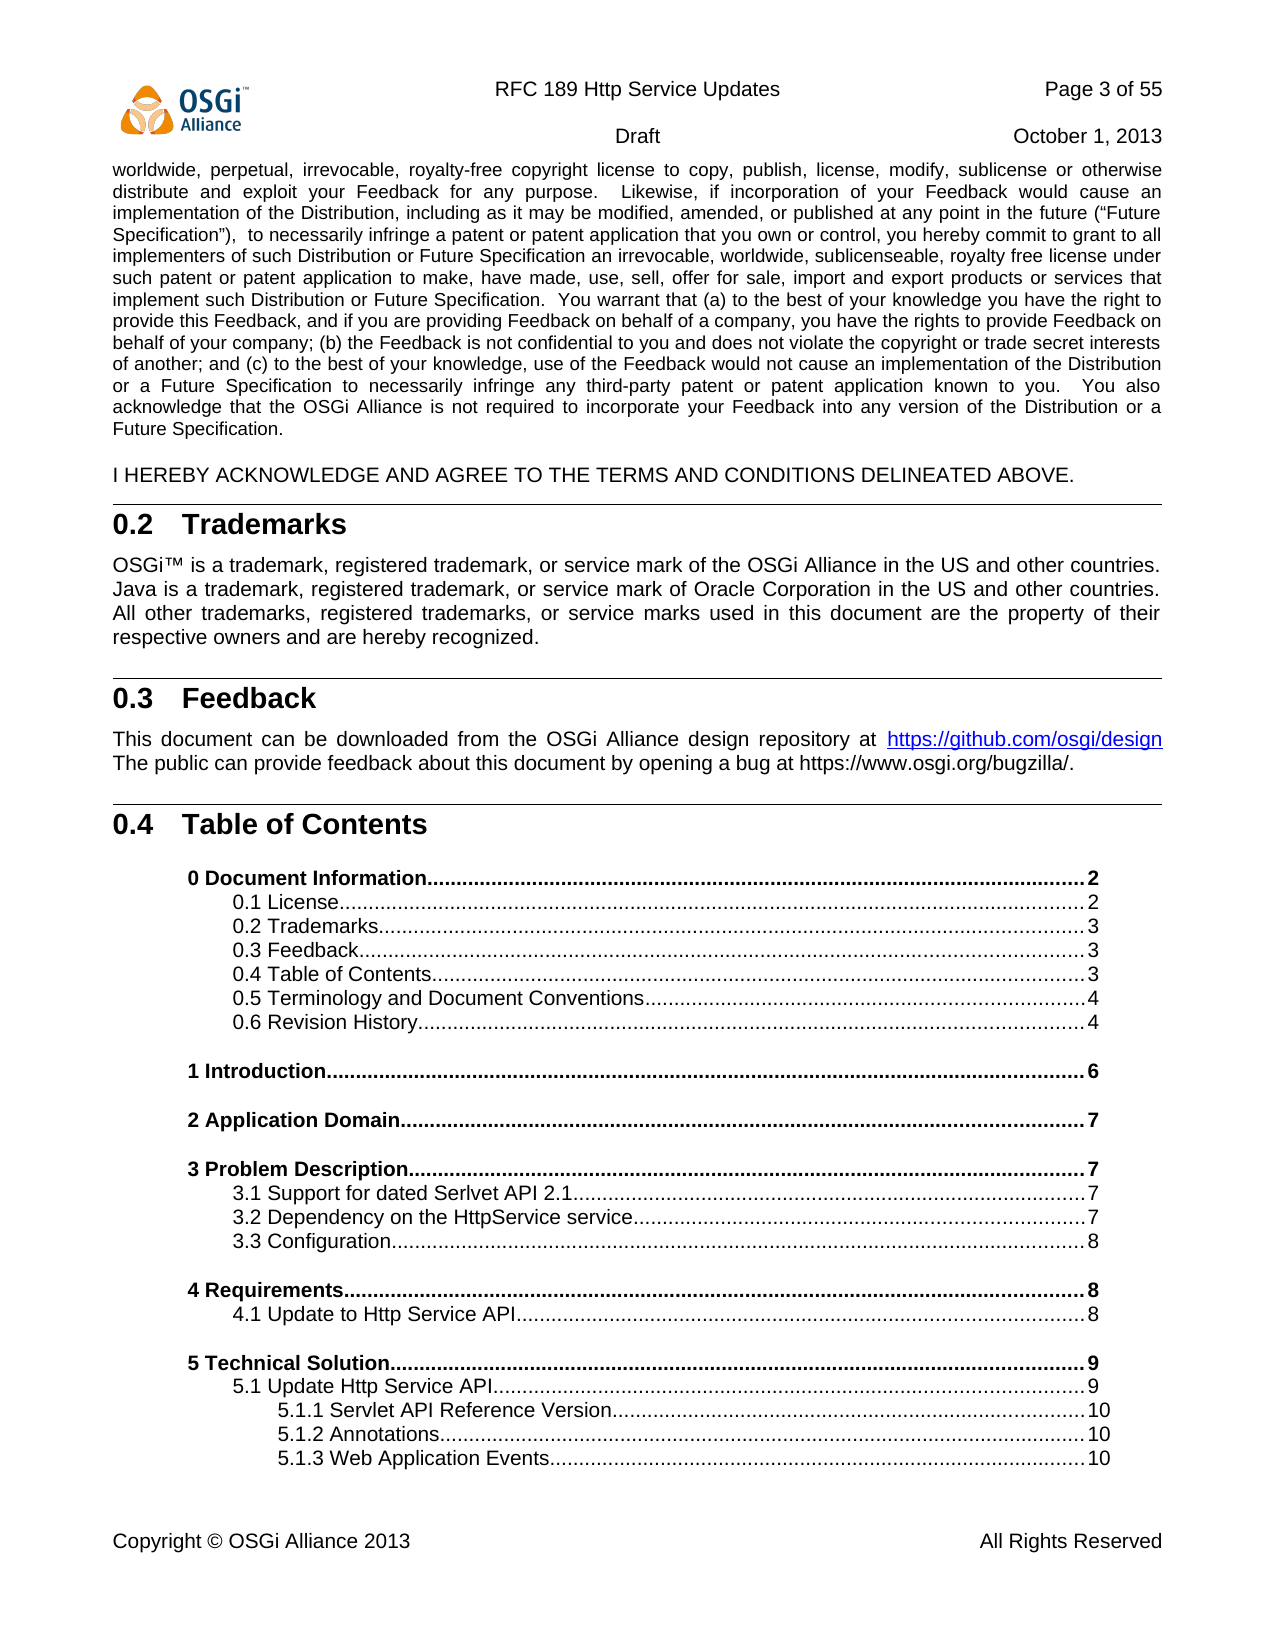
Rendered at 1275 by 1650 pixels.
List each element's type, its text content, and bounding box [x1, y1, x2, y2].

text 0.6 Revision History 4 [232, 1010, 1162, 1034]
text 4 Requirements 8 [187, 1277, 1162, 1301]
text 0.1 License 2 [232, 890, 1162, 914]
text 3.3 Configuration 8 [232, 1228, 1162, 1252]
text 1 Introduction 6 [187, 1059, 1162, 1083]
text 0.3 Feedback 3 [232, 938, 1162, 962]
text 5.1.1 Servlet API Reference Version 10 [277, 1398, 1162, 1422]
text 5.1.3 Web Application Events 10 [277, 1446, 1162, 1470]
text 0.4 Table of Contents 3 [232, 962, 1162, 986]
subtitle Trademarks [112, 505, 1162, 541]
text 2 Application Domain 7 [187, 1108, 1162, 1132]
text 5 Technical Solution 9 [187, 1350, 1162, 1374]
text I HEREBY ACKNOWLEDGE AND AGREE TO THE TERMS AND CONDITIONS DELINEATED ABOVE. [112, 463, 1162, 487]
subtitle Table of Contents [112, 805, 1162, 841]
text 3.2 Dependency on the HttpService service 7 [232, 1204, 1162, 1228]
text 5.1.2 Annotations 10 [277, 1422, 1162, 1446]
text This document can be downloaded from the OSGi Alliance design repository at https://github.com/osgi/design The public can provide feedback about this document by opening a bug at https://www.osgi.org/bugzilla/. [112, 727, 1162, 775]
text OSGi™ is a trademark, registered trademark, or service mark of the OSGi Alliance in the US and other countries. Java is a trademark, registered trademark, or service mark of Oracle Corporation in the US and other countries. All other trademarks, registered trademarks, or service marks used in this document are the property of their respective owners and are hereby recognized. [112, 553, 1162, 649]
picture [113, 78, 257, 142]
subtitle Feedback [112, 679, 1162, 715]
text 0.5 Terminology and Document Conventions 4 [232, 986, 1162, 1010]
text 0.2 Trademarks 3 [232, 914, 1162, 938]
text worldwide, perpetual, irrevocable, royalty-free copyright license to copy, publish, license, modify, sublicense or otherwise distribute and exploit your Feedback for any purpose. Likewise, if incorporation of your Feedback would cause an implementation of the Distribution, including as it may be modified, amended, or published at any point in the future (“Future Specification”), to necessarily infringe a patent or patent application that you own or control, you hereby commit to grant to all implementers of such Distribution or Future Specification an irrevocable, worldwide, sublicenseable, royalty free license under such patent or patent application to make, have made, use, sell, offer for sale, import and export products or services that implement such Distribution or Future Specification. You warrant that (a) to the best of your knowledge you have the right to provide this Feedback, and if you are providing Feedback on behalf of a company, you have the rights to provide Feedback on behalf of your company; (b) the Feedback is not confidential to you and does not violate the copyright or trade secret interests of another; and (c) to the best of your knowledge, use of the Feedback would not cause an implementation of the Distribution or a Future Specification to necessarily infringe any third-party patent or patent application known to you. You also acknowledge that the OSGi Alliance is not required to incorporate your Feedback into any version of the Distribution or a Future Specification. [112, 159, 1162, 439]
text 4.1 Update to Http Service API 8 [232, 1301, 1162, 1325]
text 3.1 Support for dated Serlvet API 2.1 7 [232, 1181, 1162, 1204]
text 0 Document Information 2 [187, 866, 1162, 890]
text 3 Problem Description 7 [187, 1157, 1162, 1181]
text 5.1 Update Http Service API 9 [232, 1374, 1162, 1398]
